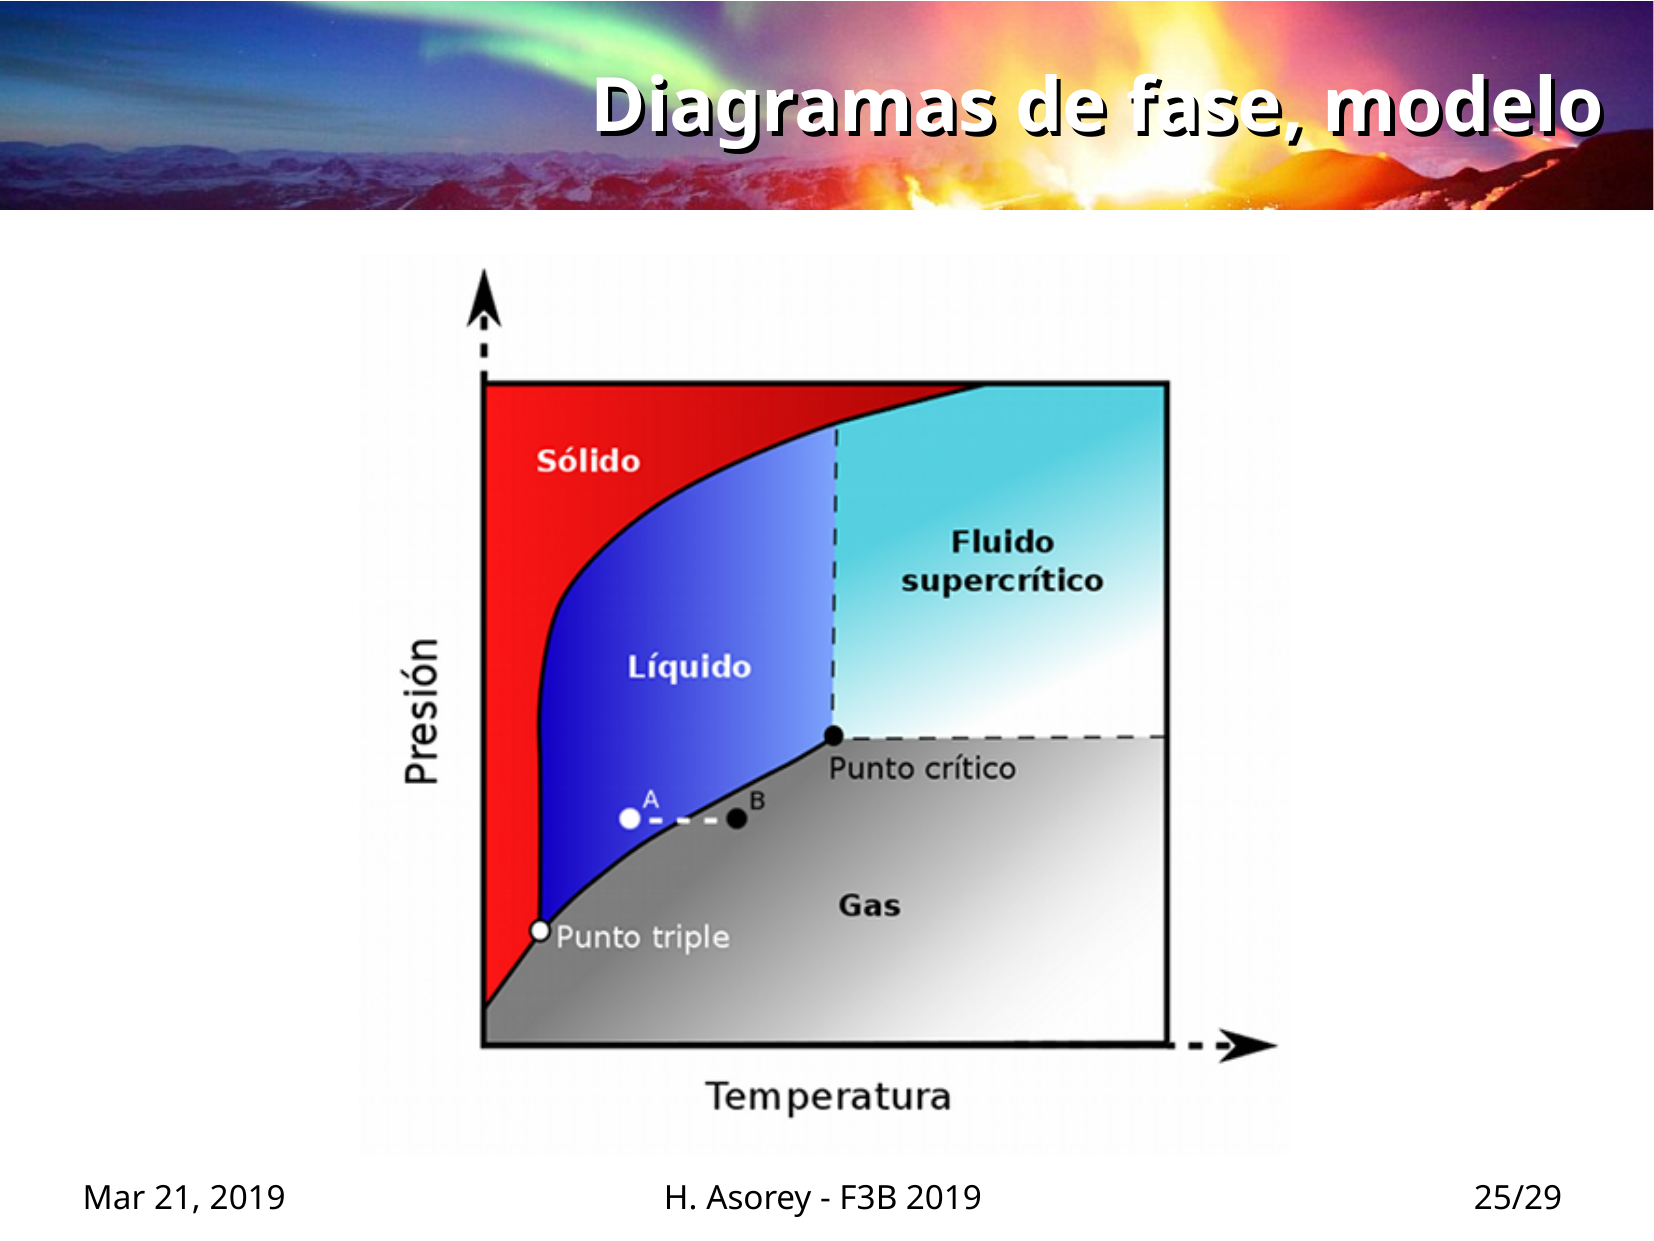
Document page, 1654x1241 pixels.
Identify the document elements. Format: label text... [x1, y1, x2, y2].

picture [359, 254, 1291, 1156]
picture [0, 1, 1654, 210]
title Diagramas de fase, modelo [45, 15, 1606, 191]
